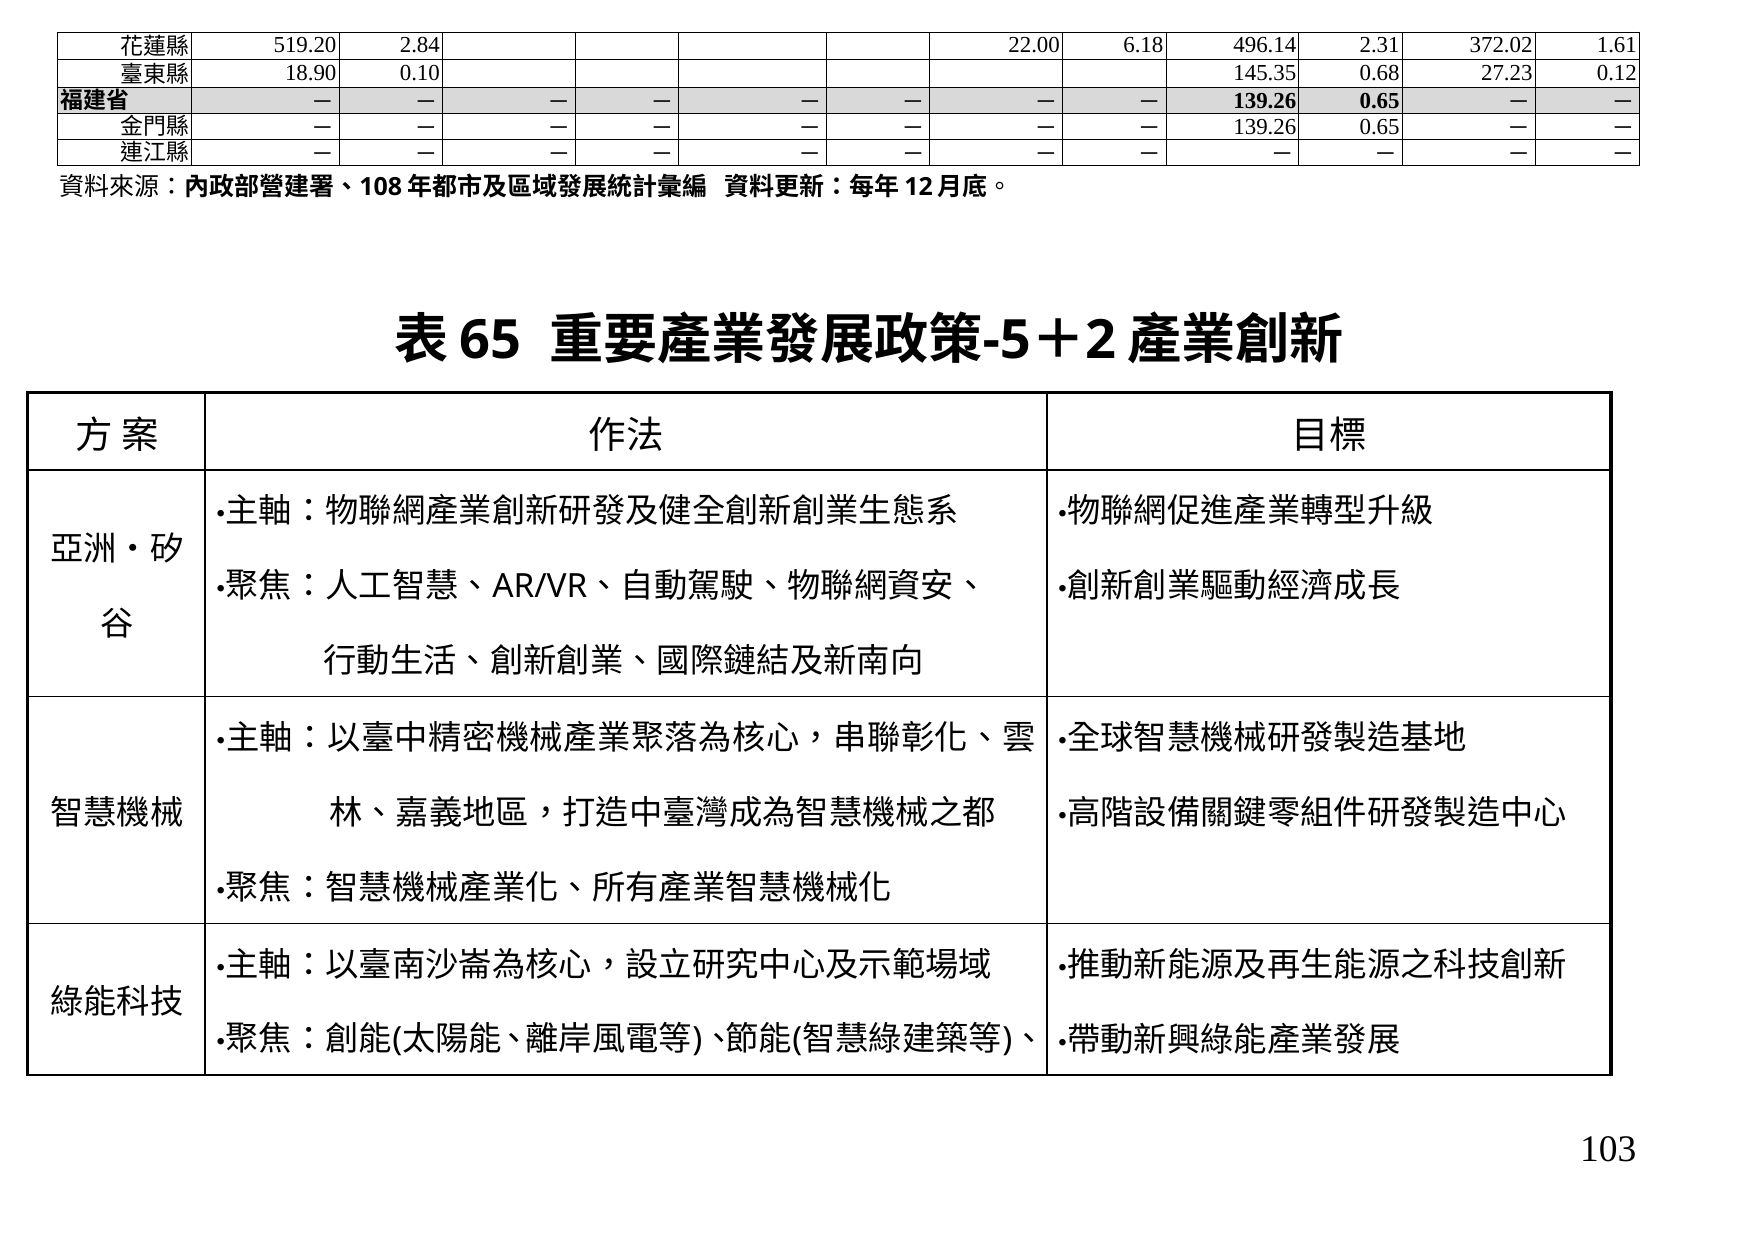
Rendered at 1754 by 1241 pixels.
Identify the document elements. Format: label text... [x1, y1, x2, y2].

table_cell 物聯網促進產業轉型升級 創新創業驅動經濟成長 [1048, 471, 1609, 696]
table_cell 臺東縣 [58, 60, 191, 87]
table_cell ─ [1063, 88, 1166, 113]
table_cell 福建省 [58, 88, 191, 113]
table_cell 智慧機械 [29, 697, 204, 922]
table_cell [443, 60, 575, 87]
table_cell ─ [1063, 114, 1166, 139]
table_cell 亞洲•矽谷 [29, 471, 204, 696]
table_cell [679, 60, 826, 87]
table_cell [443, 33, 575, 59]
table_cell 0.68 [1299, 60, 1402, 87]
table_cell [576, 60, 678, 87]
table_cell 6.18 [1063, 33, 1166, 59]
table_cell 18.90 [192, 60, 339, 87]
table_cell 139.26 [1167, 88, 1298, 113]
table_cell [827, 33, 929, 59]
table_cell ─ [1536, 140, 1639, 165]
table_cell [930, 60, 1062, 87]
table_cell ─ [1299, 140, 1402, 165]
table_header 方 案 [29, 394, 204, 469]
table_cell 0.12 [1536, 60, 1639, 87]
table_header 作法 [206, 394, 1046, 469]
table_cell 139.26 [1167, 114, 1298, 139]
table_cell 綠能科技 [29, 924, 204, 1074]
table_cell ─ [443, 140, 575, 165]
table_cell ─ [1403, 114, 1535, 139]
table_cell ─ [340, 114, 442, 139]
table_cell ─ [930, 140, 1062, 165]
table_cell ─ [443, 88, 575, 113]
table_cell 推動新能源及再生能源之科技創新 帶動新興綠能產業發展 [1048, 924, 1609, 1074]
table_cell 主軸：以臺南沙崙為核心，設立研究中心及示範場域 聚焦：創能(太陽能、離岸風電等)、節能(智慧綠建築等)、 [206, 924, 1046, 1074]
subtitle 表65 重要產業發展政策-5＋2產業創新 [59, 279, 1636, 391]
table_cell ─ [192, 88, 339, 113]
table_cell 519.20 [192, 33, 339, 59]
table_cell ─ [576, 114, 678, 139]
table_cell ─ [340, 88, 442, 113]
table_cell [576, 33, 678, 59]
table_cell ─ [679, 140, 826, 165]
table_cell ─ [192, 140, 339, 165]
table_cell ─ [1536, 88, 1639, 113]
table_cell ─ [576, 88, 678, 113]
table_cell [679, 33, 826, 59]
table_cell 全球智慧機械研發製造基地 高階設備關鍵零組件研發製造中心 [1048, 697, 1609, 922]
table_cell 22.00 [930, 33, 1062, 59]
text 資料來源：內政部營建署、108年都市及區域發展統計彙編 資料更新：每年12月底。 [59, 166, 1636, 204]
table_cell 連江縣 [58, 140, 191, 165]
table_cell 27.23 [1403, 60, 1535, 87]
table_cell 主軸：以臺中精密機械產業聚落為核心，串聯彰化、雲林、嘉義地區，打造中臺灣成為智慧機械之都 聚焦：智慧機械產業化、所有產業智慧機械化 [206, 697, 1046, 922]
table_cell ─ [827, 114, 929, 139]
table_cell [827, 60, 929, 87]
table_cell ─ [1167, 140, 1298, 165]
table_cell ─ [1536, 114, 1639, 139]
table_cell 372.02 [1403, 33, 1535, 59]
table_cell ─ [443, 114, 575, 139]
table_cell ─ [576, 140, 678, 165]
table_cell 0.65 [1299, 88, 1402, 113]
table_cell ─ [827, 140, 929, 165]
table_cell 145.35 [1167, 60, 1298, 87]
table_cell 0.65 [1299, 114, 1402, 139]
table_cell ─ [679, 88, 826, 113]
table_cell 金門縣 [58, 114, 191, 139]
table_cell 主軸：物聯網產業創新研發及健全創新創業生態系 聚焦：人工智慧、AR/VR、自動駕駛、物聯網資安、 行動生活、創新創業、國際鏈結及新南向 [206, 471, 1046, 696]
table_cell ─ [1403, 88, 1535, 113]
table_cell ─ [1063, 140, 1166, 165]
table_cell ─ [1403, 140, 1535, 165]
table_cell 2.84 [340, 33, 442, 59]
table_cell 496.14 [1167, 33, 1298, 59]
table_cell ─ [192, 114, 339, 139]
table_cell ─ [679, 114, 826, 139]
table_header 目標 [1048, 394, 1609, 469]
table_cell 0.10 [340, 60, 442, 87]
table_cell ─ [340, 140, 442, 165]
table_cell 1.61 [1536, 33, 1639, 59]
table_cell 花蓮縣 [58, 33, 191, 59]
table_cell ─ [930, 88, 1062, 113]
table_cell ─ [930, 114, 1062, 139]
table_cell ─ [827, 88, 929, 113]
table_cell [1063, 60, 1166, 87]
table_cell 2.31 [1299, 33, 1402, 59]
